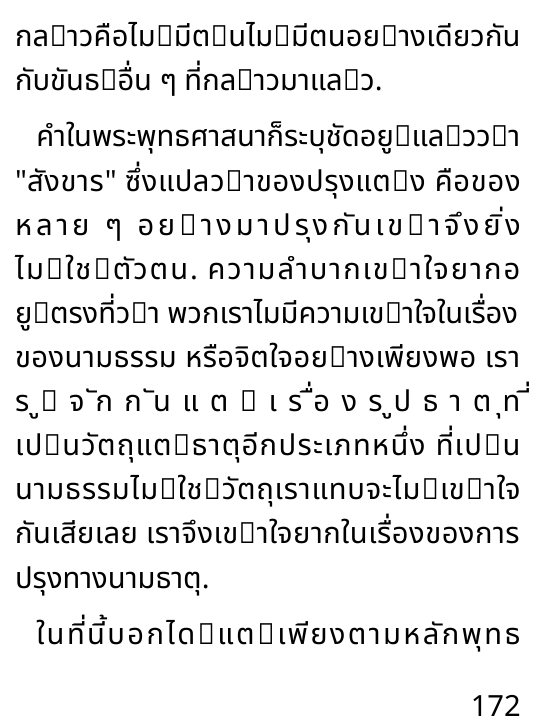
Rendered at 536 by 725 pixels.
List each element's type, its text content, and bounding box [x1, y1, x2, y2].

text ในที่นี้บอกไดแตเพียงตามหลักพุทธ [15, 614, 521, 658]
text กลาวคือไมมีตนไมมีตนอยางเดียวกันกับขันธอื่น ๆ ที่กลาวมาแลว. [15, 15, 521, 103]
text คําในพระพุทธศาสนาก็ระบุชัดอยูแลววา "สังขาร" ซึ่งแปลวาของปรุงแตง คือของหลาย ๆ อยางมาปรุงกันเขาจึงยิ่งไมใชตัวตน. ความลําบากเขาใจยากอยูตรงที่วา พวกเราไมมีความเขาใจในเรื่องของนามธรรม หรือจิตใจอยางเพียงพอ เรารูจักกันแตเรื่องรูปธาตุที่เปนวัตถุแตธาตุอีกประเภทหนึ่ง ที่เปนนามธรรมไมใชวัตถุเราแทบจะไมเขาใจกันเสียเลย เราจึงเขาใจยากในเรื่องของการปรุงทางนามธาตุ. [15, 116, 521, 601]
